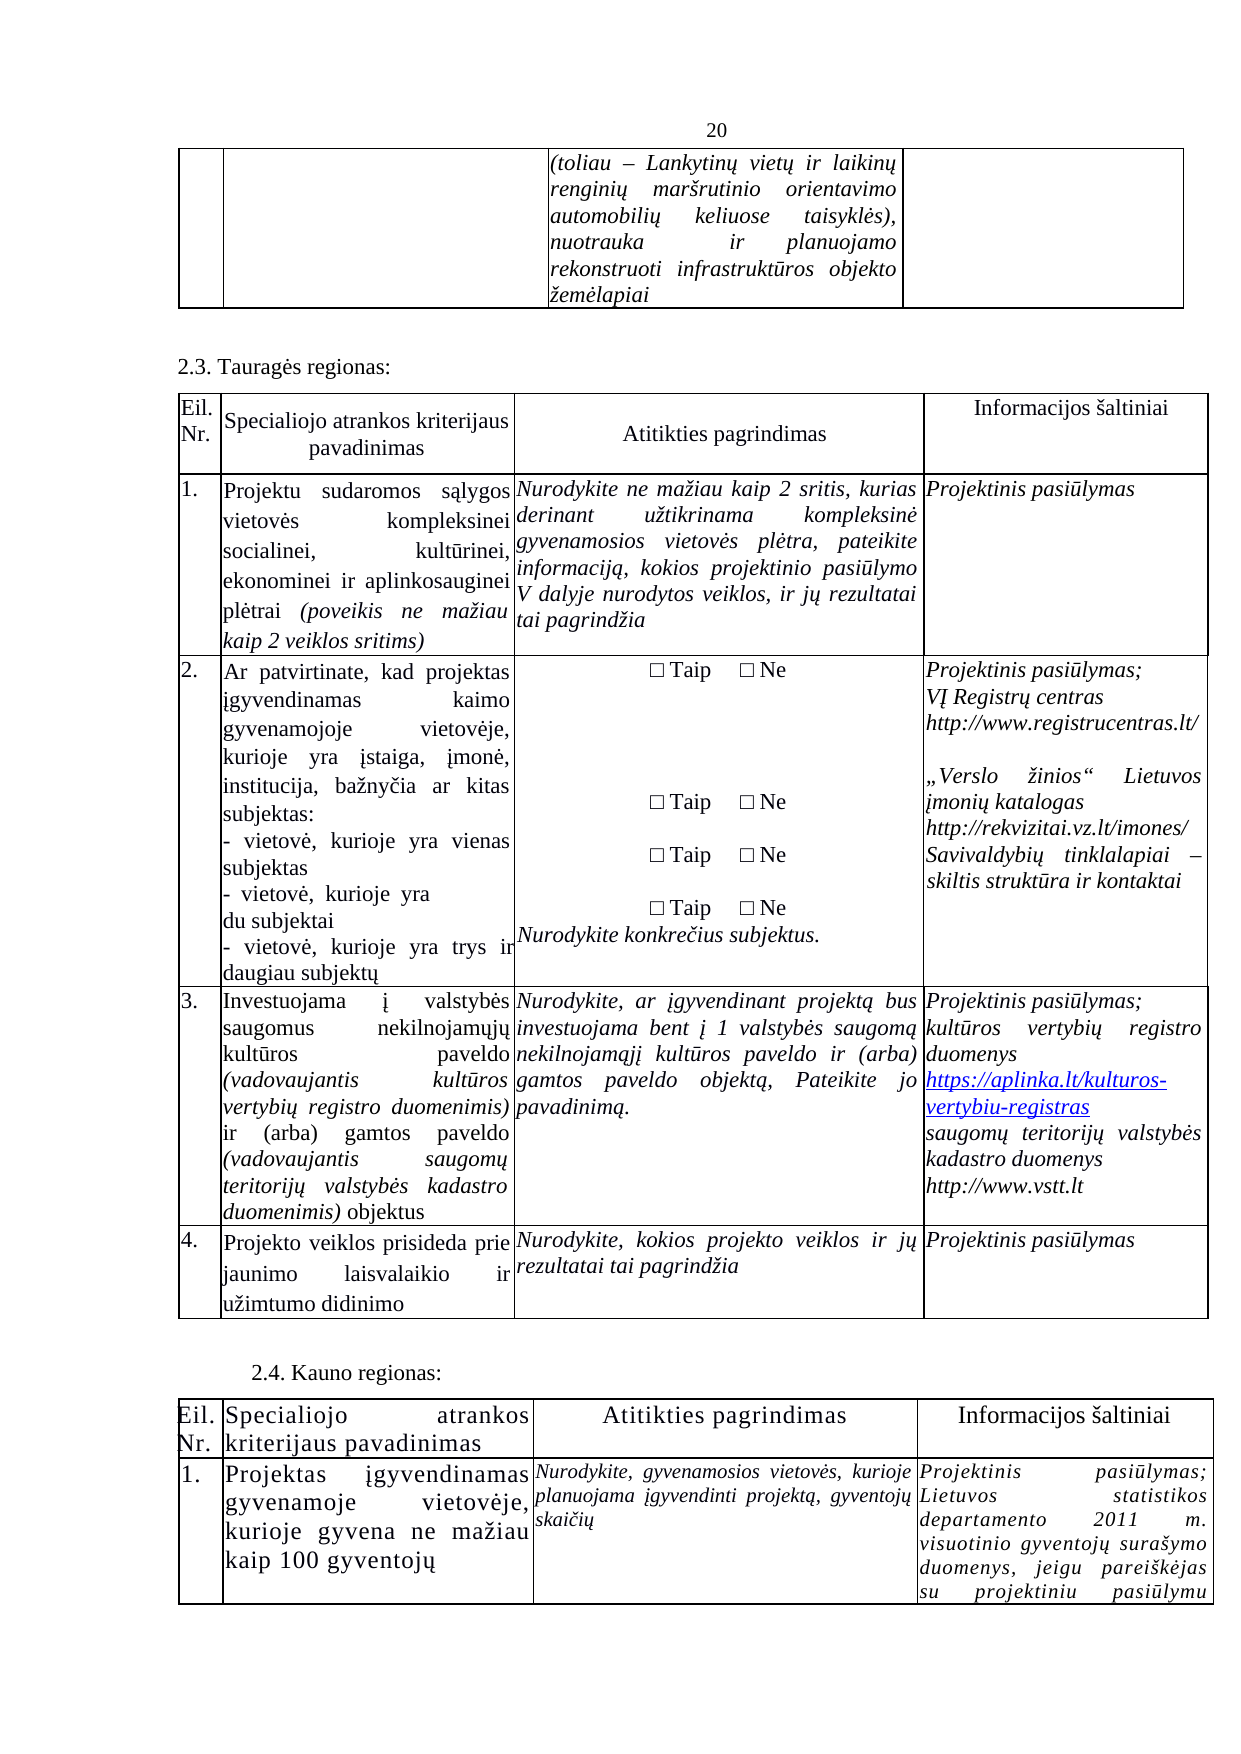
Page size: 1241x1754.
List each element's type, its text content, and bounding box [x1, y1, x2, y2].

table_cell 3. [180, 987, 220, 1224]
table_cell (toliau – Lankytinų vietų ir laikinų renginių maršrutinio orientavimo automobilių keliuose taisyklės), nuotrauka ir planuojamo rekonstruoti infrastruktūros objekto žemėlapiai [549, 149, 902, 307]
table_header Atitikties pagrindimas [515, 394, 923, 473]
table_cell 1. [180, 475, 220, 655]
table_cell Projektinis pasiūlymas [925, 475, 1207, 655]
table_cell Projektinis pasiūlymas; Lietuvos statistikos departamento 2011 m. visuotinio gyventojų surašymo duomenys, jeigu pareiškėjas su projektiniu pasiūlymu [918, 1459, 1213, 1603]
table_cell Projektinis pasiūlymas; VĮ Registrų centras http://www.registrucentras.lt/ „Verslo žinios“ Lietuvos įmonių katalogas http://rekvizitai.vz.lt/imones/ Savivaldybių tinklalapiai – skiltis struktūra ir kontaktai [924, 656, 1207, 986]
table_cell Projektinis pasiūlymas [925, 1226, 1207, 1318]
text 2.3. Tauragės regionas: [177, 353, 1181, 379]
table_cell Projektinis pasiūlymas; kultūros vertybių registro duomenys https://aplinka.lt/kulturos-vertybiu-registras saugomų teritorijų valstybės kadastro duomenys http://www.vstt.lt [925, 987, 1207, 1224]
table_cell Nurodykite, kokios projekto veiklos ir jų rezultatai tai pagrindžia [515, 1226, 923, 1318]
table_header Eil. Nr. [180, 1400, 222, 1457]
table_cell [904, 149, 1183, 307]
table_cell 2. [180, 656, 220, 986]
table_cell Nurodykite ne mažiau kaip 2 sritis, kurias derinant užtikrinama kompleksinė gyvenamosios vietovės plėtra, pateikite informaciją, kokios projektinio pasiūlymo V dalyje nurodytos veiklos, ir jų rezultatai tai pagrindžia [515, 475, 923, 655]
table_cell [224, 149, 548, 307]
table_cell Nurodykite, gyvenamosios vietovės, kurioje planuojama įgyvendinti projektą, gyventojų skaičių [534, 1459, 917, 1603]
table_cell Investuojama į valstybės saugomus nekilnojamųjų kultūros paveldo (vadovaujantis kultūros vertybių registro duomenimis) ir (arba) gamtos paveldo (vadovaujantis saugomų teritorijų valstybės kadastro duomenimis) objektus [222, 987, 514, 1224]
table_header Informacijos šaltiniai [925, 394, 1207, 473]
table_cell □ Taip □ Ne □ Taip □ Ne □ Taip □ Ne □ Taip □ Ne Nurodykite konkrečius subjektus. [515, 656, 923, 986]
table_cell Projektas įgyvendinamas gyvenamoje vietovėje, kurioje gyvena ne mažiau kaip 100 gyventojų [224, 1459, 533, 1603]
table_cell [180, 149, 223, 307]
table_cell Projekto veiklos prisideda prie jaunimo laisvalaikio ir užimtumo didinimo [222, 1226, 514, 1318]
table_cell Nurodykite, ar įgyvendinant projektą bus investuojama bent į 1 valstybės saugomą nekilnojamąjį kultūros paveldo ir (arba) gamtos paveldo objektą, Pateikite jo pavadinimą. [515, 987, 923, 1224]
text 2.4. Kauno regionas: [177, 1359, 1181, 1385]
table_header Atitikties pagrindimas [534, 1400, 917, 1457]
table_cell 1. [180, 1459, 222, 1603]
table_header Specialiojo atrankos kriterijaus pavadinimas [224, 1400, 533, 1457]
table_cell Ar patvirtinate, kad projektas įgyvendinamas kaimo gyvenamojoje vietovėje, kurioje yra įstaiga, įmonė, institucija, bažnyčia ar kitas subjektas: - vietovė, kurioje yra vienas subjektas - vietovė, kurioje yra du subjektai - vietovė, kurioje yra trys ir daugiau subjektų [222, 656, 514, 986]
table_header Informacijos šaltiniai [918, 1400, 1213, 1457]
table_cell 4. [180, 1226, 220, 1318]
table_header Specialiojo atrankos kriterijaus pavadinimas [222, 394, 514, 473]
table_cell Projektu sudaromos sąlygos vietovės kompleksinei socialinei, kultūrinei, ekonominei ir aplinkosauginei plėtrai (poveikis ne mažiau kaip 2 veiklos sritims) [222, 475, 514, 655]
table_header Eil. Nr. N [180, 394, 220, 473]
